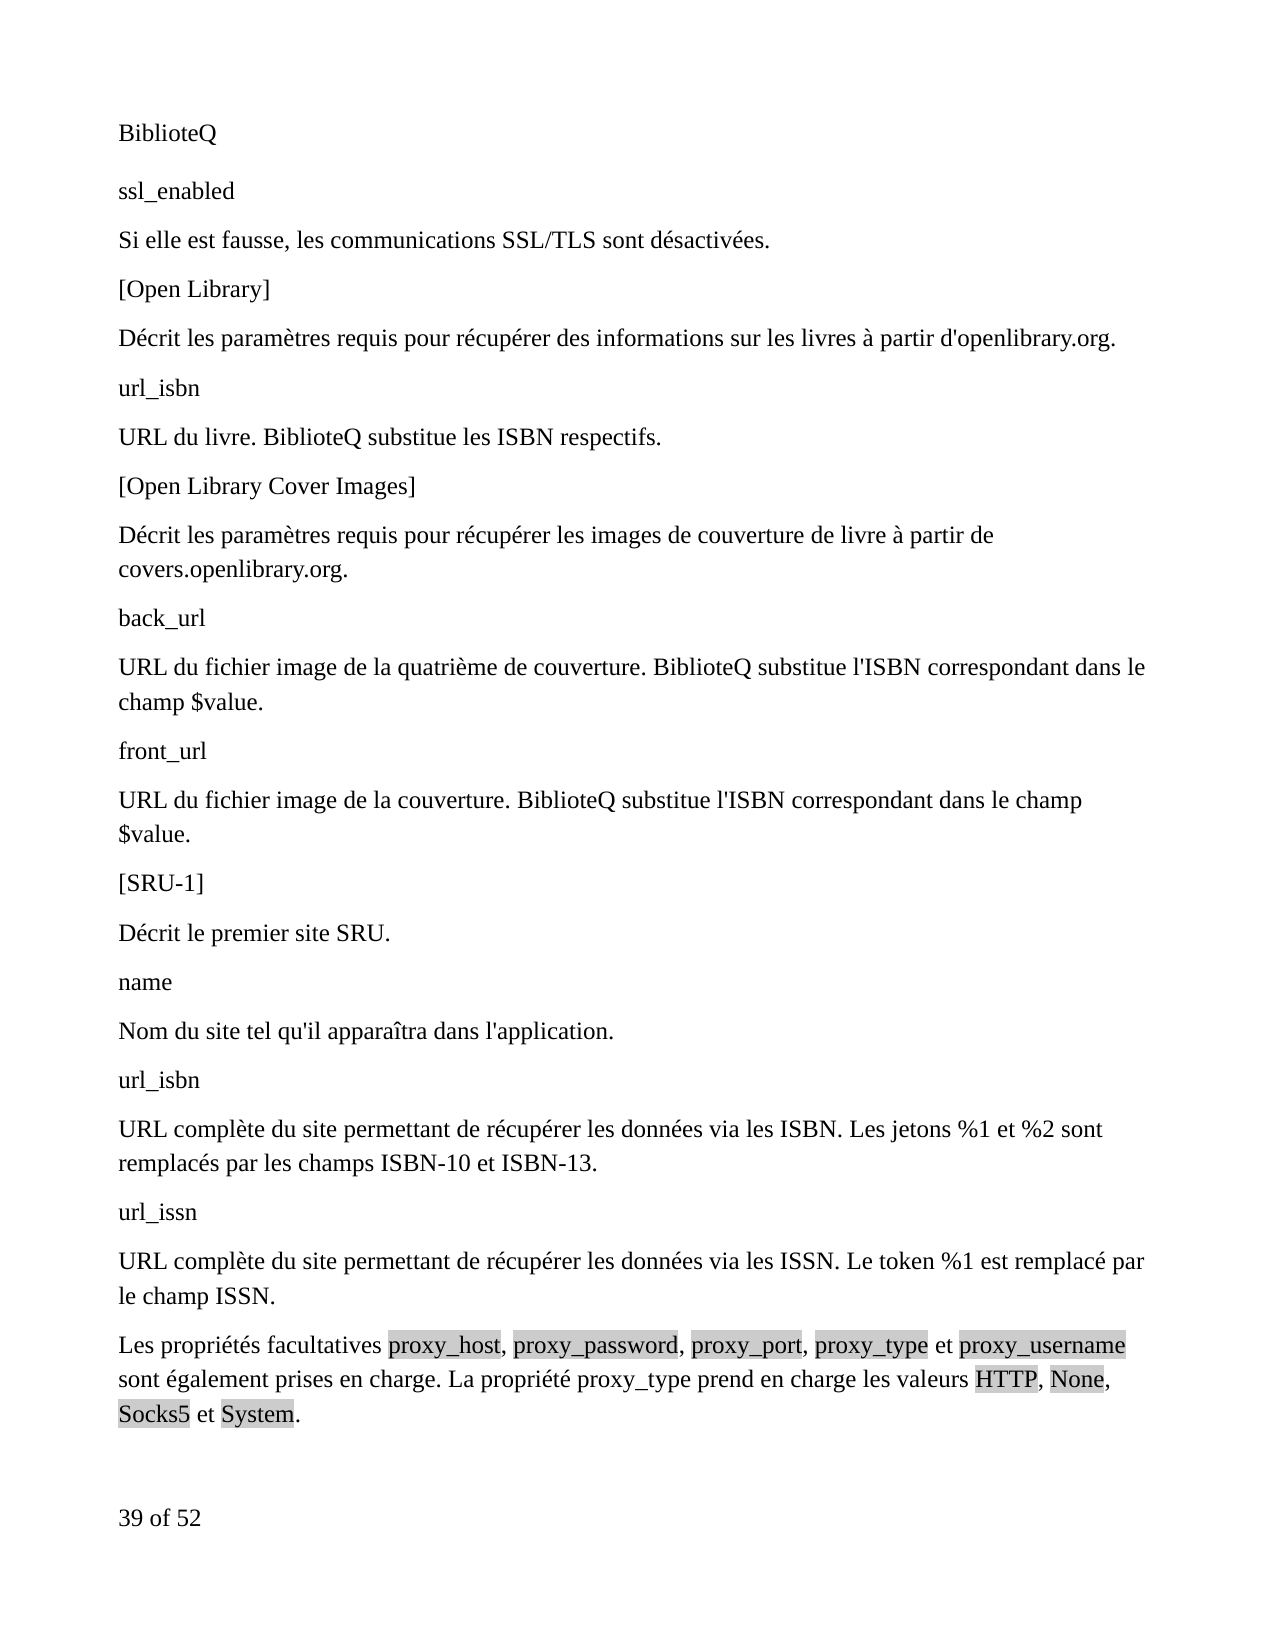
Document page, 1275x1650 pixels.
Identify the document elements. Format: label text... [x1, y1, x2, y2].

text URL du fichier image de la quatrième de couverture. BiblioteQ substitue l'ISBN correspondant dans le champ $value. [118, 652, 1157, 716]
text [SRU-1] [118, 868, 1157, 897]
text url_issn [118, 1197, 1157, 1226]
text name [118, 967, 1157, 995]
text Décrit le premier site SRU. [118, 918, 1157, 946]
text front_url [118, 736, 1157, 765]
text Si elle est fausse, les communications SSL/TLS sont désactivées. [118, 225, 1157, 254]
text URL du livre. BiblioteQ substitue les ISBN respectifs. [118, 422, 1157, 450]
text url_isbn [118, 373, 1157, 401]
text Décrit les paramètres requis pour récupérer des informations sur les livres à partir d'openlibrary.org. [118, 323, 1157, 352]
text Décrit les paramètres requis pour récupérer les images de couverture de livre à partir de covers.openlibrary.org. [118, 520, 1157, 583]
text Nom du site tel qu'il apparaîtra dans l'application. [118, 1016, 1157, 1044]
text [Open Library Cover Images] [118, 471, 1157, 499]
text ssl_enabled [118, 176, 1157, 205]
text [Open Library] [118, 274, 1157, 303]
text Les propriétés facultatives proxy_host, proxy_password, proxy_port, proxy_type et proxy_username sont également prises en charge. La propriété proxy_type prend en charge les valeurs HTTP, None, Socks5 et System. [118, 1330, 1157, 1428]
text back_url [118, 603, 1157, 632]
text url_isbn [118, 1065, 1157, 1093]
text URL du fichier image de la couverture. BiblioteQ substitue l'ISBN correspondant dans le champ $value. [118, 785, 1157, 848]
text URL complète du site permettant de récupérer les données via les ISSN. Le token %1 est remplacé par le champ ISSN. [118, 1246, 1157, 1310]
text URL complète du site permettant de récupérer les données via les ISBN. Les jetons %1 et %2 sont remplacés par les champs ISBN-10 et ISBN-13. [118, 1114, 1157, 1177]
